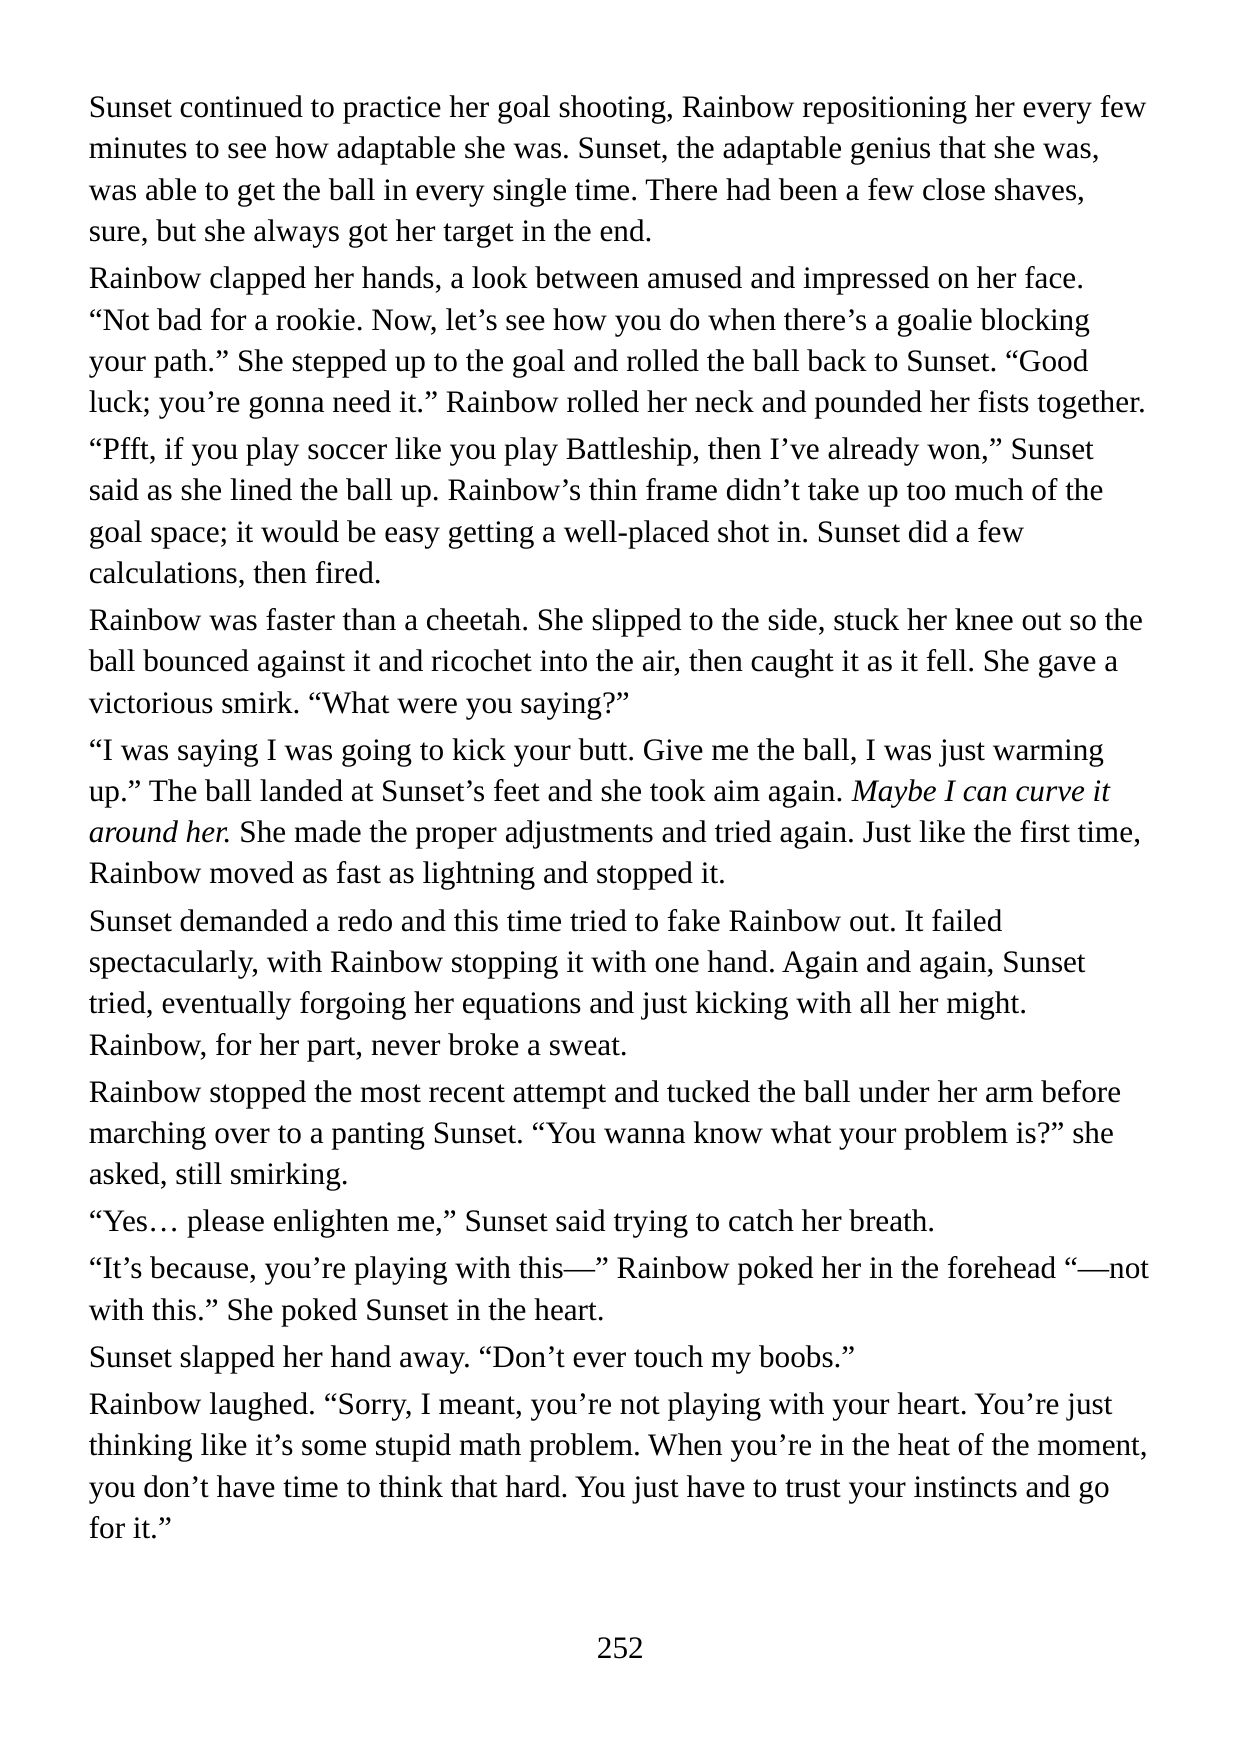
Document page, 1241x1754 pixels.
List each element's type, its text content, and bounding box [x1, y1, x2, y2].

text “Yes… please enlighten me,” Sunset said trying to catch her breath. [88, 1203, 1152, 1238]
text “I was saying I was going to kick your butt. Give me the ball, I was just warming up.” The ball landed at Sunset’s feet and she took aim again. Maybe I can curve it around her. She made the proper adjustments and tried again. Just like the first time, Rainbow moved as fast as lightning and stopped it. [88, 731, 1152, 891]
text Rainbow clapped her hands, a look between amused and impressed on her face. “Not bad for a rookie. Now, let’s see how you do when there’s a goalie blocking your path.” She stepped up to the goal and rolled the ball back to Sunset. “Good luck; you’re gonna need it.” Rainbow rolled her neck and pounded her fists together. [88, 259, 1152, 419]
text Rainbow laughed. “Sorry, I meant, you’re not playing with your heart. You’re just thinking like it’s some stupid math problem. When you’re in the heat of the moment, you don’t have time to think that hard. You just have to trust your instincts and go for it.” [88, 1385, 1152, 1545]
text Rainbow stopped the most recent attempt and tucked the ball under her arm before marching over to a panting Sunset. “You wanna know what your problem is?” she asked, still smirking. [88, 1073, 1152, 1191]
text Rainbow was faster than a cheetah. She slipped to the side, stuck her knee out so the ball bounced against it and ricochet into the air, then caught it as it fell. She gave a victorious smirk. “What were you saying?” [88, 601, 1152, 720]
text Sunset slapped her hand away. “Don’t ever touch my boobs.” [88, 1338, 1152, 1374]
text Sunset continued to practice her goal shooting, Rainbow repositioning her every few minutes to see how adaptable she was. Sunset, the adaptable genius that she was, was able to get the ball in every single time. There had been a few close shaves, sure, but she always got her target in the end. [88, 88, 1152, 248]
text “It’s because, you’re playing with this—” Rainbow poked her in the forehead “—not with this.” She poked Sunset in the heart. [88, 1250, 1152, 1327]
text Sunset demanded a redo and this time tried to fake Rainbow out. It failed spectacularly, with Rainbow stopping it with one hand. Again and again, Sunset tried, eventually forgoing her equations and just kicking with all her might. Rainbow, for her part, never broke a sweat. [88, 902, 1152, 1062]
text “Pfft, if you play soccer like you play Battleship, then I’ve already won,” Sunset said as she lined the ball up. Rainbow’s thin frame didn’t take up too much of the goal space; it would be easy getting a well-placed shot in. Sunset did a few calculations, then fired. [88, 430, 1152, 590]
